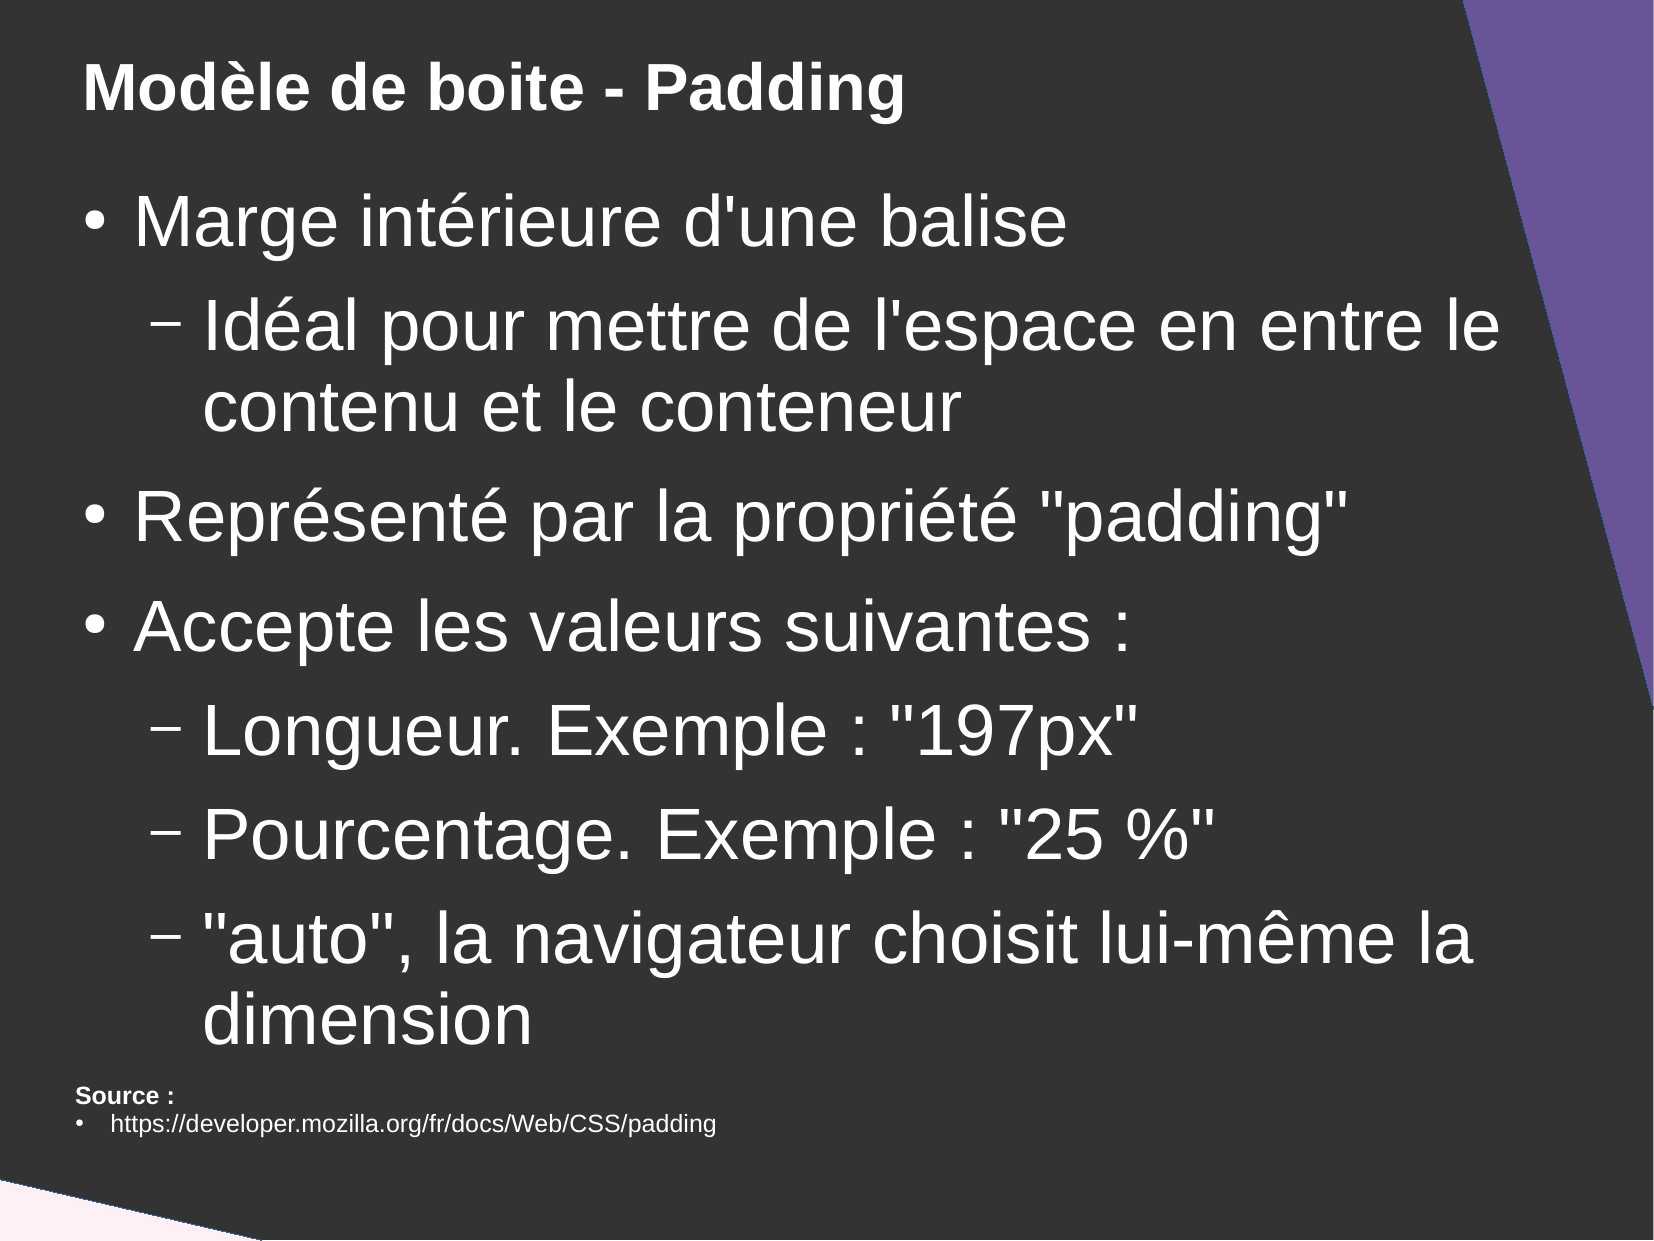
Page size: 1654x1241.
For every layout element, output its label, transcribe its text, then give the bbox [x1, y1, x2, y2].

list Marge intérieure d'une balise Idéal pour mettre de l'espace en entre le contenu et le conteneur Représenté par la propriété "padding" Accepte les valeurs suivantes : Longueur. Exemple : "197px" Pourcentage. Exemple : "25 %" "auto", la navigateur choisit lui-même la dimension [64, 180, 1604, 1063]
text_box [0, 1179, 265, 1241]
text_box [1463, 0, 1654, 710]
text_box Source : https://developer.mozilla.org/fr/docs/Web/CSS/padding [60, 1074, 1546, 1217]
title Modèle de boite - Padding [82, 49, 1571, 130]
